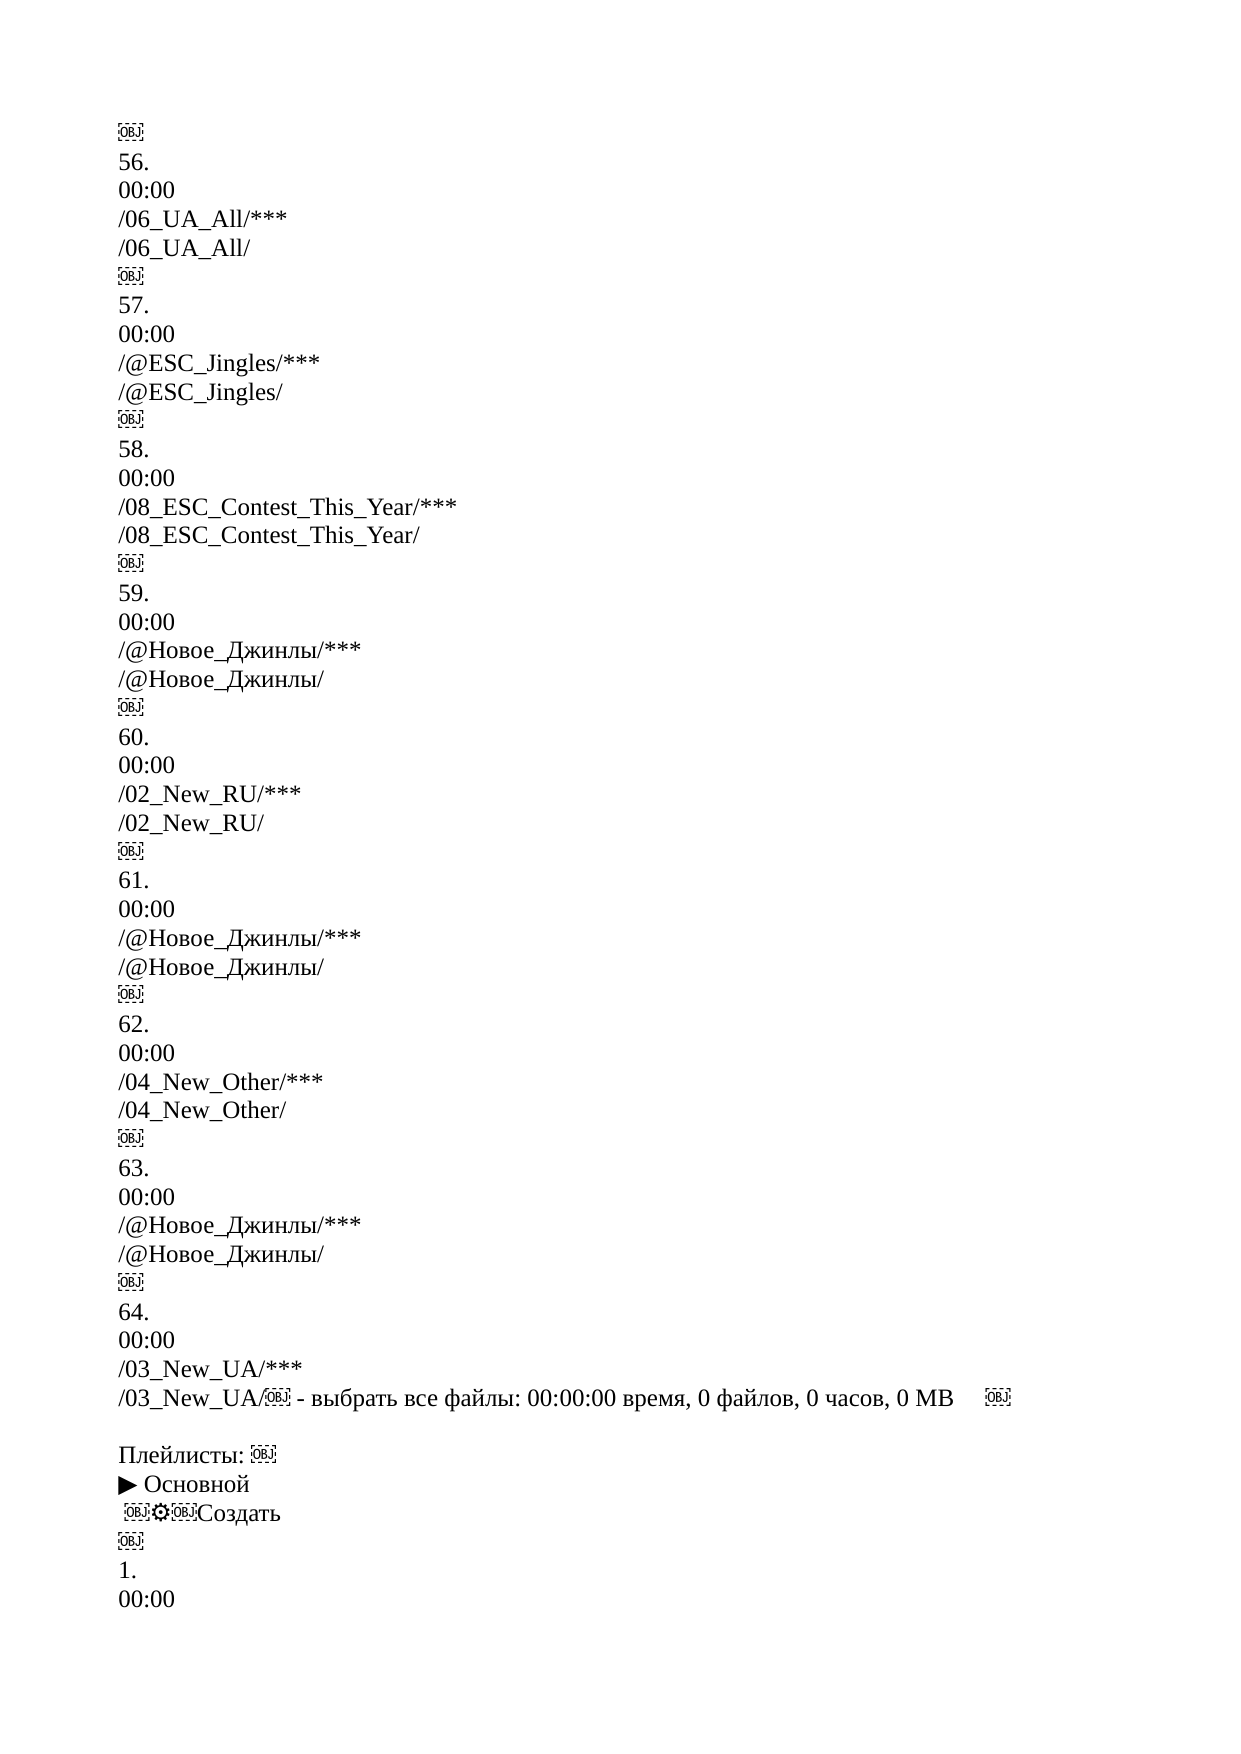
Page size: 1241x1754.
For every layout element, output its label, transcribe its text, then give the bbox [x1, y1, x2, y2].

text 56. [118, 147, 1122, 176]
text 00:00 [118, 176, 1122, 204]
text ￼⚙￼Создать [118, 1498, 1122, 1527]
text 00:00 [118, 463, 1122, 492]
text ￼ [118, 406, 1122, 434]
text 00:00 [118, 1038, 1122, 1067]
text /@Новое_Джинлы/ [118, 952, 1122, 981]
text 63. [118, 1153, 1122, 1182]
text /08_ESC_Contest_This_Year/*** [118, 492, 1122, 521]
text 61. [118, 866, 1122, 894]
text 00:00 [118, 751, 1122, 779]
text 00:00 [118, 607, 1122, 636]
text Плейлисты: ￼ [118, 1441, 1122, 1469]
text 60. [118, 722, 1122, 751]
text ￼ [118, 118, 1122, 147]
text 62. [118, 1009, 1122, 1038]
text /@Новое_Джинлы/*** [118, 1211, 1122, 1239]
text /03_New_UA/*** [118, 1354, 1122, 1383]
text ￼ [118, 1527, 1122, 1556]
text 64. [118, 1297, 1122, 1326]
text 58. [118, 434, 1122, 463]
text 59. [118, 578, 1122, 607]
text 00:00 [118, 1584, 1122, 1613]
text ￼ [118, 549, 1122, 578]
text ￼ [118, 693, 1122, 722]
text 57. [118, 291, 1122, 319]
text /08_ESC_Contest_This_Year/ [118, 521, 1122, 549]
text /@ESC_Jingles/*** [118, 348, 1122, 377]
text ￼ [118, 837, 1122, 866]
text 00:00 [118, 319, 1122, 348]
text 1. [118, 1556, 1122, 1584]
text /@Новое_Джинлы/ [118, 664, 1122, 693]
text /06_UA_All/ [118, 233, 1122, 262]
text /03_New_UA/￼ - выбрать все файлы: 00:00:00 время, 0 файлов, 0 часов, 0 MB ￼ [118, 1383, 1122, 1412]
text /06_UA_All/*** [118, 204, 1122, 233]
text /04_New_Other/*** [118, 1067, 1122, 1096]
text /@Новое_Джинлы/*** [118, 923, 1122, 952]
text 00:00 [118, 894, 1122, 923]
text /@ESC_Jingles/ [118, 377, 1122, 406]
text /02_New_RU/ [118, 808, 1122, 837]
text ▶ Основной [118, 1469, 1122, 1498]
text ￼ [118, 1268, 1122, 1297]
text 00:00 [118, 1182, 1122, 1211]
text /@Новое_Джинлы/ [118, 1239, 1122, 1268]
text /02_New_RU/*** [118, 779, 1122, 808]
text ￼ [118, 981, 1122, 1009]
text 00:00 [118, 1326, 1122, 1354]
text ￼ [118, 1124, 1122, 1153]
text ￼ [118, 262, 1122, 291]
text /04_New_Other/ [118, 1096, 1122, 1124]
text /@Новое_Джинлы/*** [118, 636, 1122, 664]
